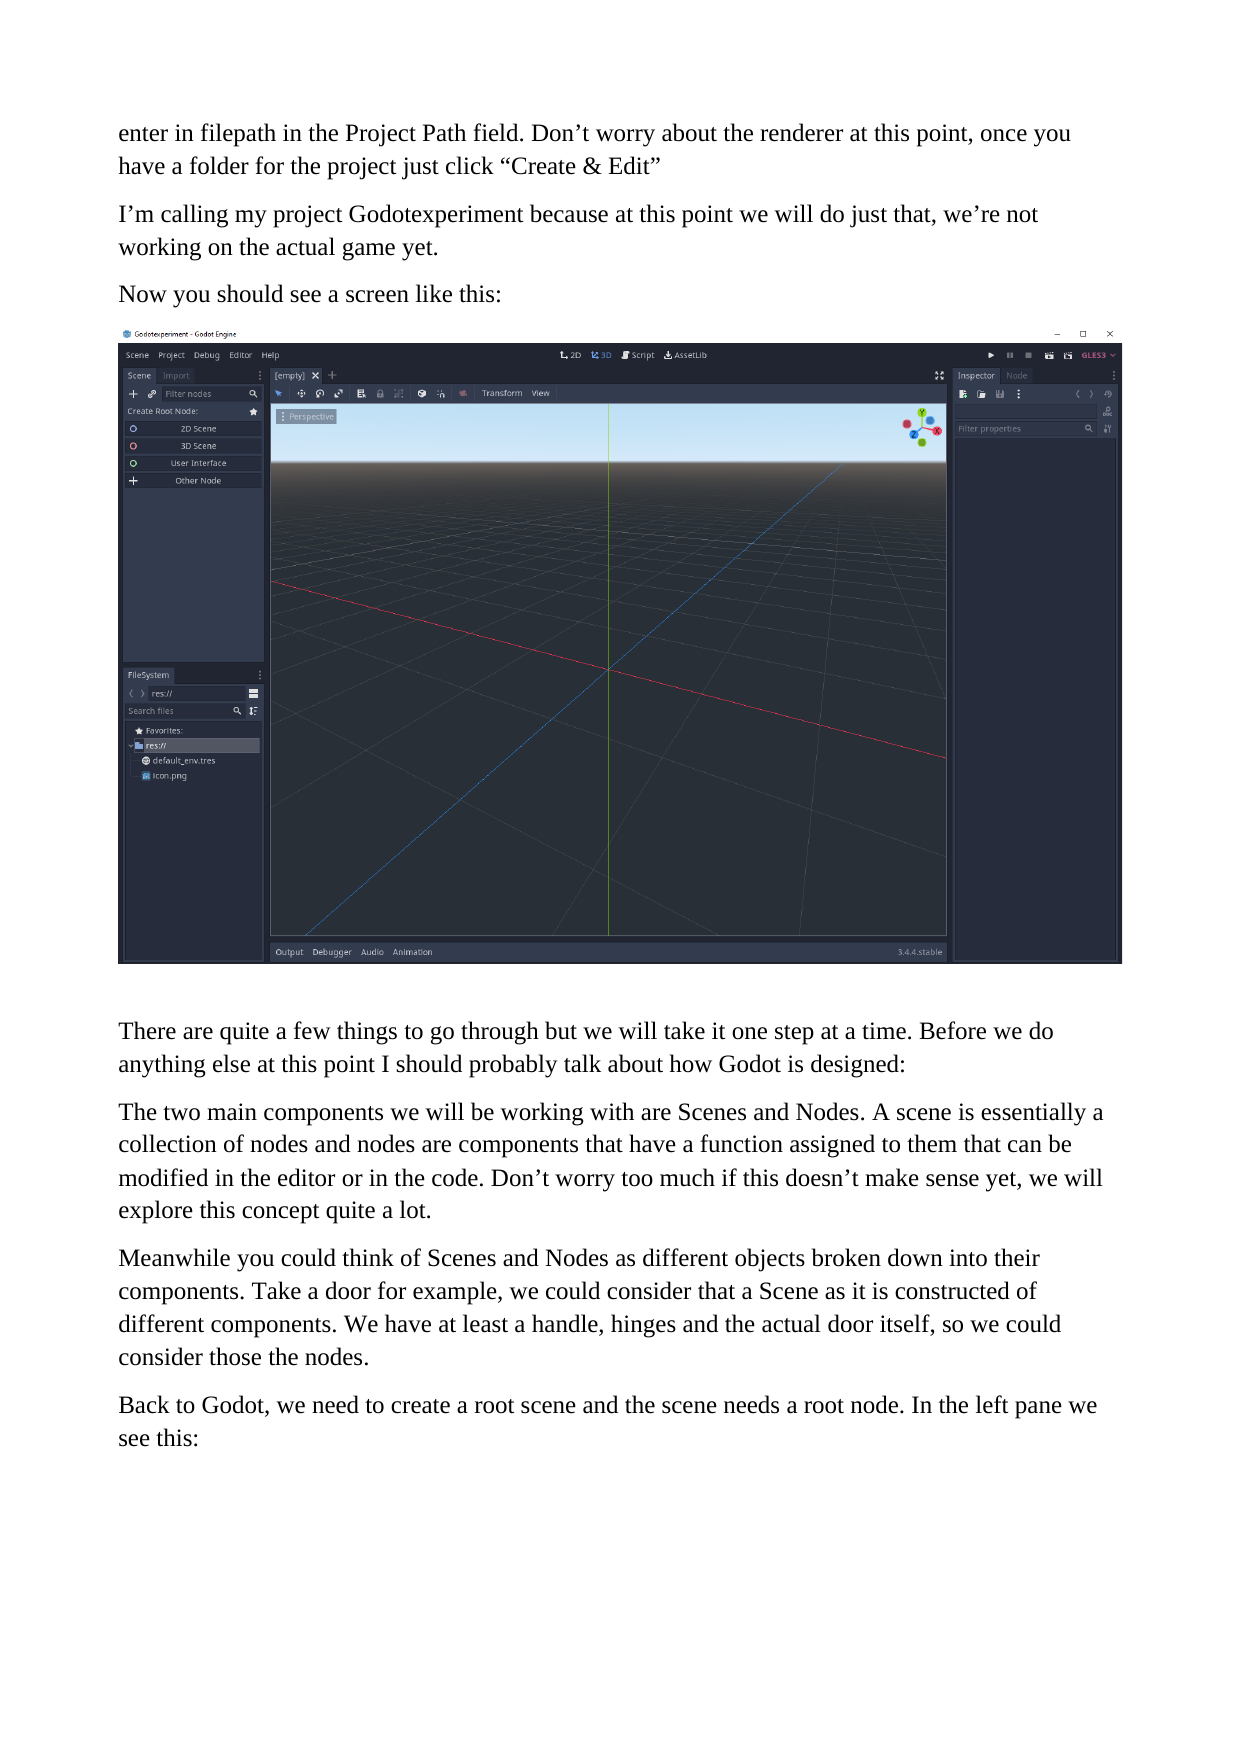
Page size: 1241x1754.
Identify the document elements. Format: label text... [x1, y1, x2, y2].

text Meanwhile you could think of Scenes and Nodes as different objects broken down into their components. Take a door for example, we could consider that a Scene as it is constructed of different components. We have at least a handle, hinges and the actual door itself, so we could consider those the nodes. [118, 1243, 1122, 1371]
picture [118, 327, 1123, 964]
text enter in filepath in the Project Path field. Don’t worry about the renderer at this point, once you have a folder for the project just click “Create & Edit” [118, 118, 1122, 180]
text There are quite a few things to go through but we will take it one step at a time. Before we do anything else at this point I should probably talk about how Godot is designed: [118, 1016, 1122, 1078]
text The two main components we will be working with are Scenes and Nodes. A scene is essentially a collection of nodes and nodes are components that have a function assigned to them that can be modified in the editor or in the code. Don’t worry too much if this doesn’t make sense yet, we will explore this concept quite a lot. [118, 1097, 1122, 1224]
text I’m calling my project Godotexperiment because at this point we will do just that, we’re not working on the actual game yet. [118, 199, 1122, 261]
text Back to Godot, we need to create a root scene and the scene needs a root node. In the left pane we see this: [118, 1390, 1122, 1452]
text Now you should see a screen like this: [118, 279, 1122, 308]
